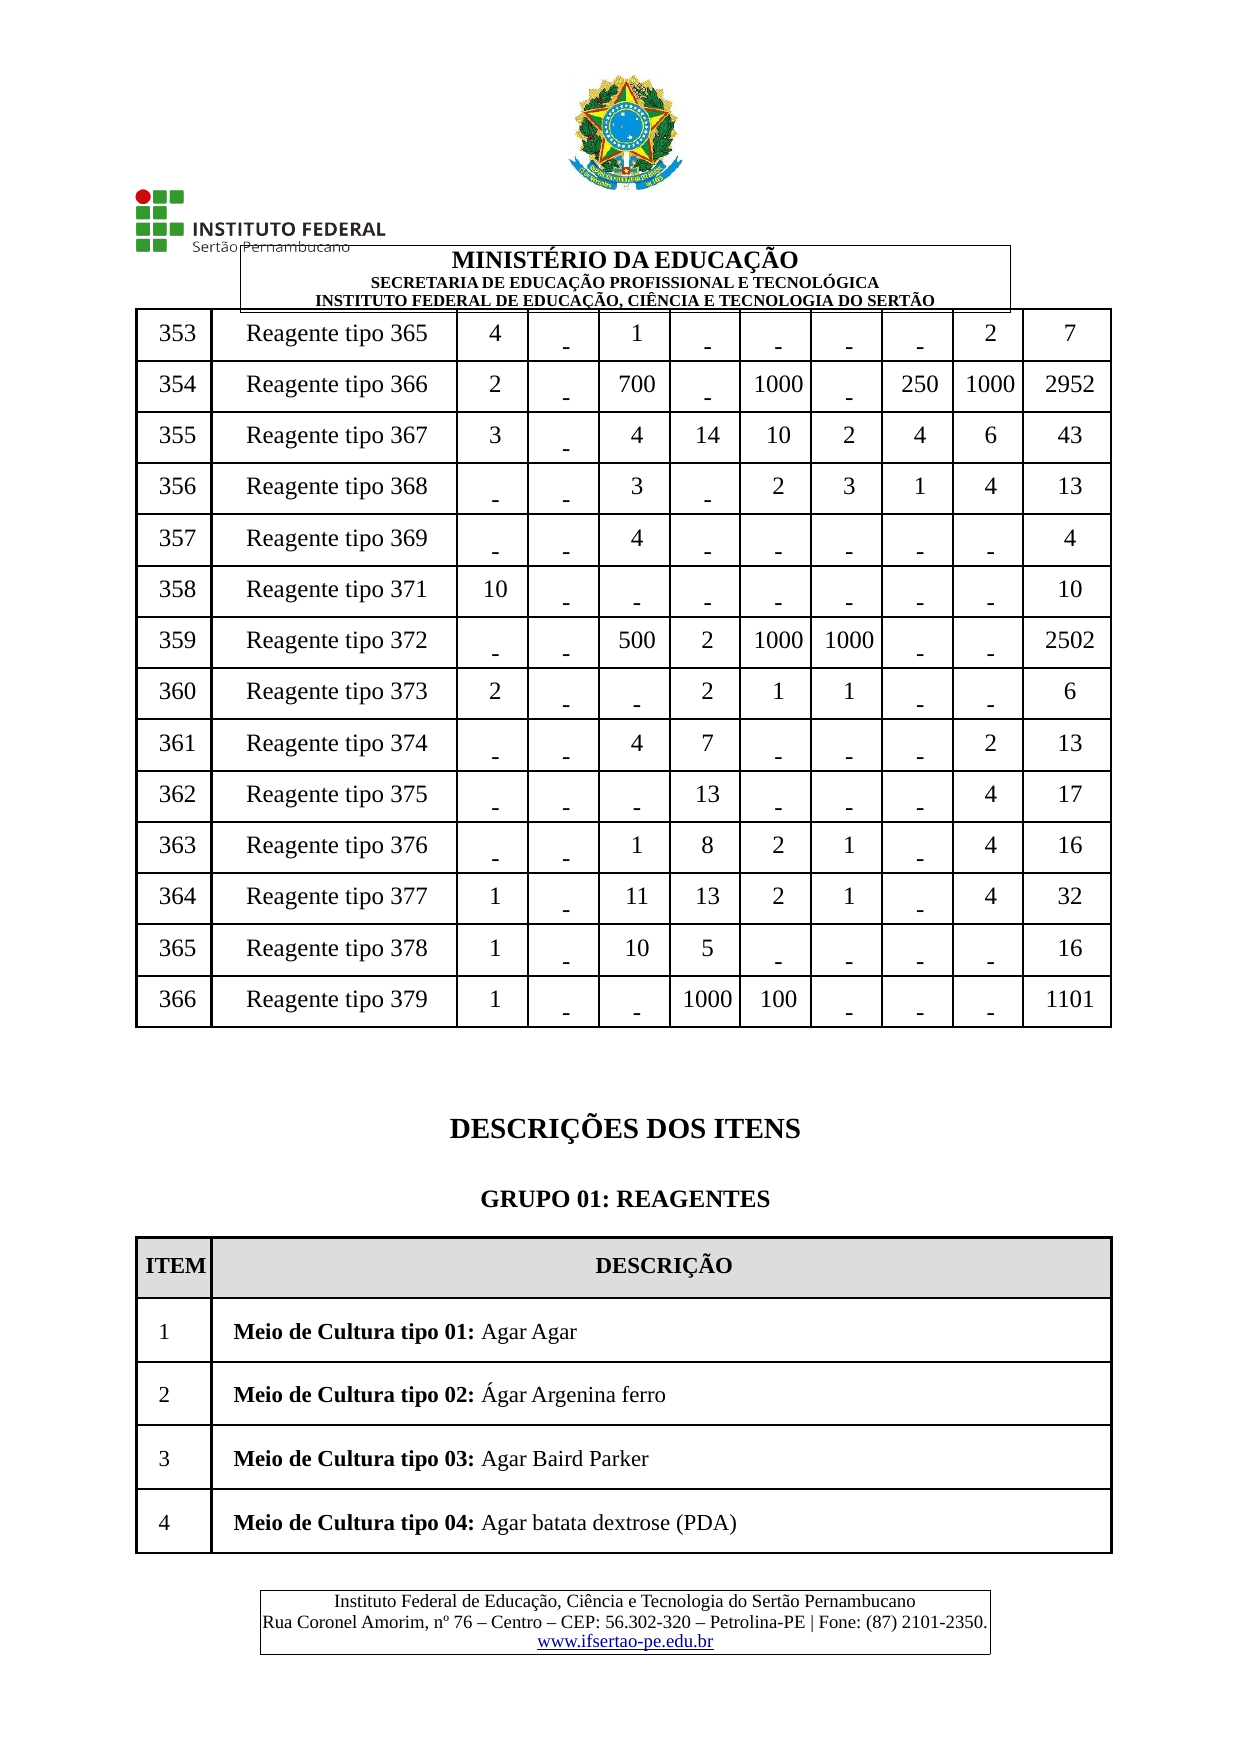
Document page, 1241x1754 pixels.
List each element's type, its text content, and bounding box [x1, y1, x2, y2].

table_cell - [671, 515, 739, 564]
text DESCRIÇÕES DOS ITENS [382, 1111, 869, 1145]
table_cell 1101 [1024, 977, 1110, 1026]
table_cell 17 [1024, 772, 1110, 821]
table_cell - [812, 925, 881, 974]
table_cell - [458, 772, 527, 821]
table_cell 13 [671, 772, 739, 821]
table_cell 365 [138, 925, 210, 974]
table_cell - [883, 772, 952, 821]
table_cell 2 [671, 618, 739, 667]
table_cell 361 [138, 720, 210, 769]
table_cell 13 [671, 874, 739, 923]
table_cell - [671, 567, 739, 616]
table_cell 362 [138, 772, 210, 821]
table_cell 1 [812, 669, 881, 718]
table_cell - [954, 567, 1022, 616]
table_cell 360 [138, 669, 210, 718]
table_cell 2 [138, 1363, 210, 1424]
table_cell - [671, 362, 739, 411]
table_cell 700 [600, 362, 669, 411]
table_cell 10 [600, 925, 669, 974]
table_cell - [954, 977, 1022, 1026]
table_cell - [671, 464, 739, 513]
table_cell - [812, 362, 881, 411]
table_cell 250 [883, 362, 952, 411]
table_cell 359 [138, 618, 210, 667]
table_cell 1000 [741, 618, 810, 667]
table_cell 1 [812, 874, 881, 923]
table_cell 500 [600, 618, 669, 667]
table_cell Reagente tipo 374 [213, 720, 456, 769]
table_cell - [741, 925, 810, 974]
table_cell Reagente tipo 368 [213, 464, 456, 513]
table_cell - [529, 925, 598, 974]
table_cell - [529, 720, 598, 769]
text GRUPO 01: REAGENTES [382, 1184, 869, 1213]
table_cell 1000 [812, 618, 881, 667]
table_cell 7 [671, 720, 739, 769]
picture [568, 75, 683, 190]
table_cell - [812, 772, 881, 821]
table_cell Reagente tipo 372 [213, 618, 456, 667]
table_cell 1 [458, 874, 527, 923]
table_cell 100 [741, 977, 810, 1026]
table_cell 4 [600, 413, 669, 462]
table_cell 3 [812, 464, 881, 513]
table_cell 1 [600, 823, 669, 872]
table_cell 358 [138, 567, 210, 616]
table_cell 16 [1024, 823, 1110, 872]
table_cell Reagente tipo 371 [213, 567, 456, 616]
table_cell - [600, 669, 669, 718]
table_cell 43 [1024, 413, 1110, 462]
table_cell 355 [138, 413, 210, 462]
table_cell Meio de Cultura tipo 03: Agar Baird Parker [213, 1426, 1110, 1488]
table_cell 4 [458, 310, 527, 359]
table_cell - [600, 772, 669, 821]
table_cell 4 [138, 1490, 210, 1552]
table_cell - [458, 464, 527, 513]
table_cell - [529, 874, 598, 923]
table_cell 7 [1024, 310, 1110, 359]
table_cell 1 [600, 310, 669, 359]
table_cell 4 [1024, 515, 1110, 564]
table_cell 1 [458, 977, 527, 1026]
table_cell - [954, 925, 1022, 974]
table_cell - [812, 310, 881, 359]
table_cell 354 [138, 362, 210, 411]
table_cell - [883, 618, 952, 667]
table_cell 366 [138, 977, 210, 1026]
table_cell 6 [1024, 669, 1110, 718]
table_cell Reagente tipo 369 [213, 515, 456, 564]
table_cell 3 [458, 413, 527, 462]
table_cell 13 [1024, 464, 1110, 513]
table_cell 10 [741, 413, 810, 462]
table_cell - [954, 618, 1022, 667]
table_cell 4 [600, 720, 669, 769]
table_cell 2 [671, 669, 739, 718]
table_cell 2 [954, 720, 1022, 769]
table_cell Reagente tipo 373 [213, 669, 456, 718]
table_cell 14 [671, 413, 739, 462]
table_cell 3 [600, 464, 669, 513]
table_cell - [529, 618, 598, 667]
table_cell - [529, 362, 598, 411]
table_cell - [812, 977, 881, 1026]
table_cell 1000 [954, 362, 1022, 411]
table_header ITEM [138, 1239, 210, 1297]
table_cell - [883, 310, 952, 359]
table_cell 4 [954, 464, 1022, 513]
table_cell 8 [671, 823, 739, 872]
table_cell 2502 [1024, 618, 1110, 667]
table_header DESCRIÇÃO [213, 1239, 1110, 1297]
table_cell - [529, 567, 598, 616]
table_cell Reagente tipo 377 [213, 874, 456, 923]
table_cell - [812, 515, 881, 564]
table_cell Meio de Cultura tipo 01: Agar Agar [213, 1299, 1110, 1361]
table_cell 2 [812, 413, 881, 462]
table_cell 5 [671, 925, 739, 974]
table_cell - [529, 772, 598, 821]
table_cell 2 [954, 310, 1022, 359]
table_cell - [529, 515, 598, 564]
table_cell Meio de Cultura tipo 02: Ágar Argenina ferro [213, 1363, 1110, 1424]
table_cell 4 [954, 874, 1022, 923]
table_cell - [741, 515, 810, 564]
table_cell - [458, 515, 527, 564]
table_cell - [812, 720, 881, 769]
table_cell - [883, 925, 952, 974]
table_cell - [741, 567, 810, 616]
table_cell 1 [741, 669, 810, 718]
table_cell 1 [138, 1299, 210, 1361]
table_cell 32 [1024, 874, 1110, 923]
table_cell 2 [458, 669, 527, 718]
table_cell 1000 [671, 977, 739, 1026]
table_cell - [529, 977, 598, 1026]
table_cell - [883, 515, 952, 564]
table_cell - [954, 515, 1022, 564]
table_cell - [741, 310, 810, 359]
table_cell 2 [741, 464, 810, 513]
table_cell - [883, 874, 952, 923]
table_cell 1 [883, 464, 952, 513]
table_cell 364 [138, 874, 210, 923]
table_cell 2 [741, 874, 810, 923]
table_cell - [529, 464, 598, 513]
table_cell - [458, 720, 527, 769]
table_cell - [529, 823, 598, 872]
table_cell 6 [954, 413, 1022, 462]
table_cell Meio de Cultura tipo 04: Agar batata dextrose (PDA) [213, 1490, 1110, 1552]
table_cell - [883, 567, 952, 616]
table_cell 1 [812, 823, 881, 872]
table_cell 2952 [1024, 362, 1110, 411]
table_cell 363 [138, 823, 210, 872]
table_cell - [812, 567, 881, 616]
table_cell 10 [458, 567, 527, 616]
table_cell - [529, 413, 598, 462]
table_cell - [529, 310, 598, 359]
table_cell - [741, 772, 810, 821]
table_cell - [883, 823, 952, 872]
table_cell - [954, 669, 1022, 718]
table_cell 11 [600, 874, 669, 923]
table_cell - [600, 977, 669, 1026]
table_cell 4 [600, 515, 669, 564]
table_cell 2 [741, 823, 810, 872]
table_cell Reagente tipo 375 [213, 772, 456, 821]
table_cell 4 [954, 823, 1022, 872]
table_cell 1 [458, 925, 527, 974]
table_cell - [458, 823, 527, 872]
table_cell 10 [1024, 567, 1110, 616]
table_cell Reagente tipo 365 [213, 310, 456, 359]
table_cell Reagente tipo 378 [213, 925, 456, 974]
table_cell - [458, 618, 527, 667]
table_cell 356 [138, 464, 210, 513]
table_cell 4 [954, 772, 1022, 821]
table_cell 13 [1024, 720, 1110, 769]
table_cell - [671, 310, 739, 359]
picture [135, 189, 386, 252]
table_cell - [600, 567, 669, 616]
table_cell 16 [1024, 925, 1110, 974]
table_cell - [529, 669, 598, 718]
table_cell 2 [458, 362, 527, 411]
table_cell 3 [138, 1426, 210, 1488]
table_cell Reagente tipo 367 [213, 413, 456, 462]
table_cell - [883, 977, 952, 1026]
table_cell 4 [883, 413, 952, 462]
table_cell Reagente tipo 379 [213, 977, 456, 1026]
table_cell - [883, 669, 952, 718]
table_cell Reagente tipo 376 [213, 823, 456, 872]
table_cell 1000 [741, 362, 810, 411]
table_cell - [883, 720, 952, 769]
table_cell 353 [138, 310, 210, 359]
table_cell Reagente tipo 366 [213, 362, 456, 411]
table_cell - [741, 720, 810, 769]
table_cell 357 [138, 515, 210, 564]
